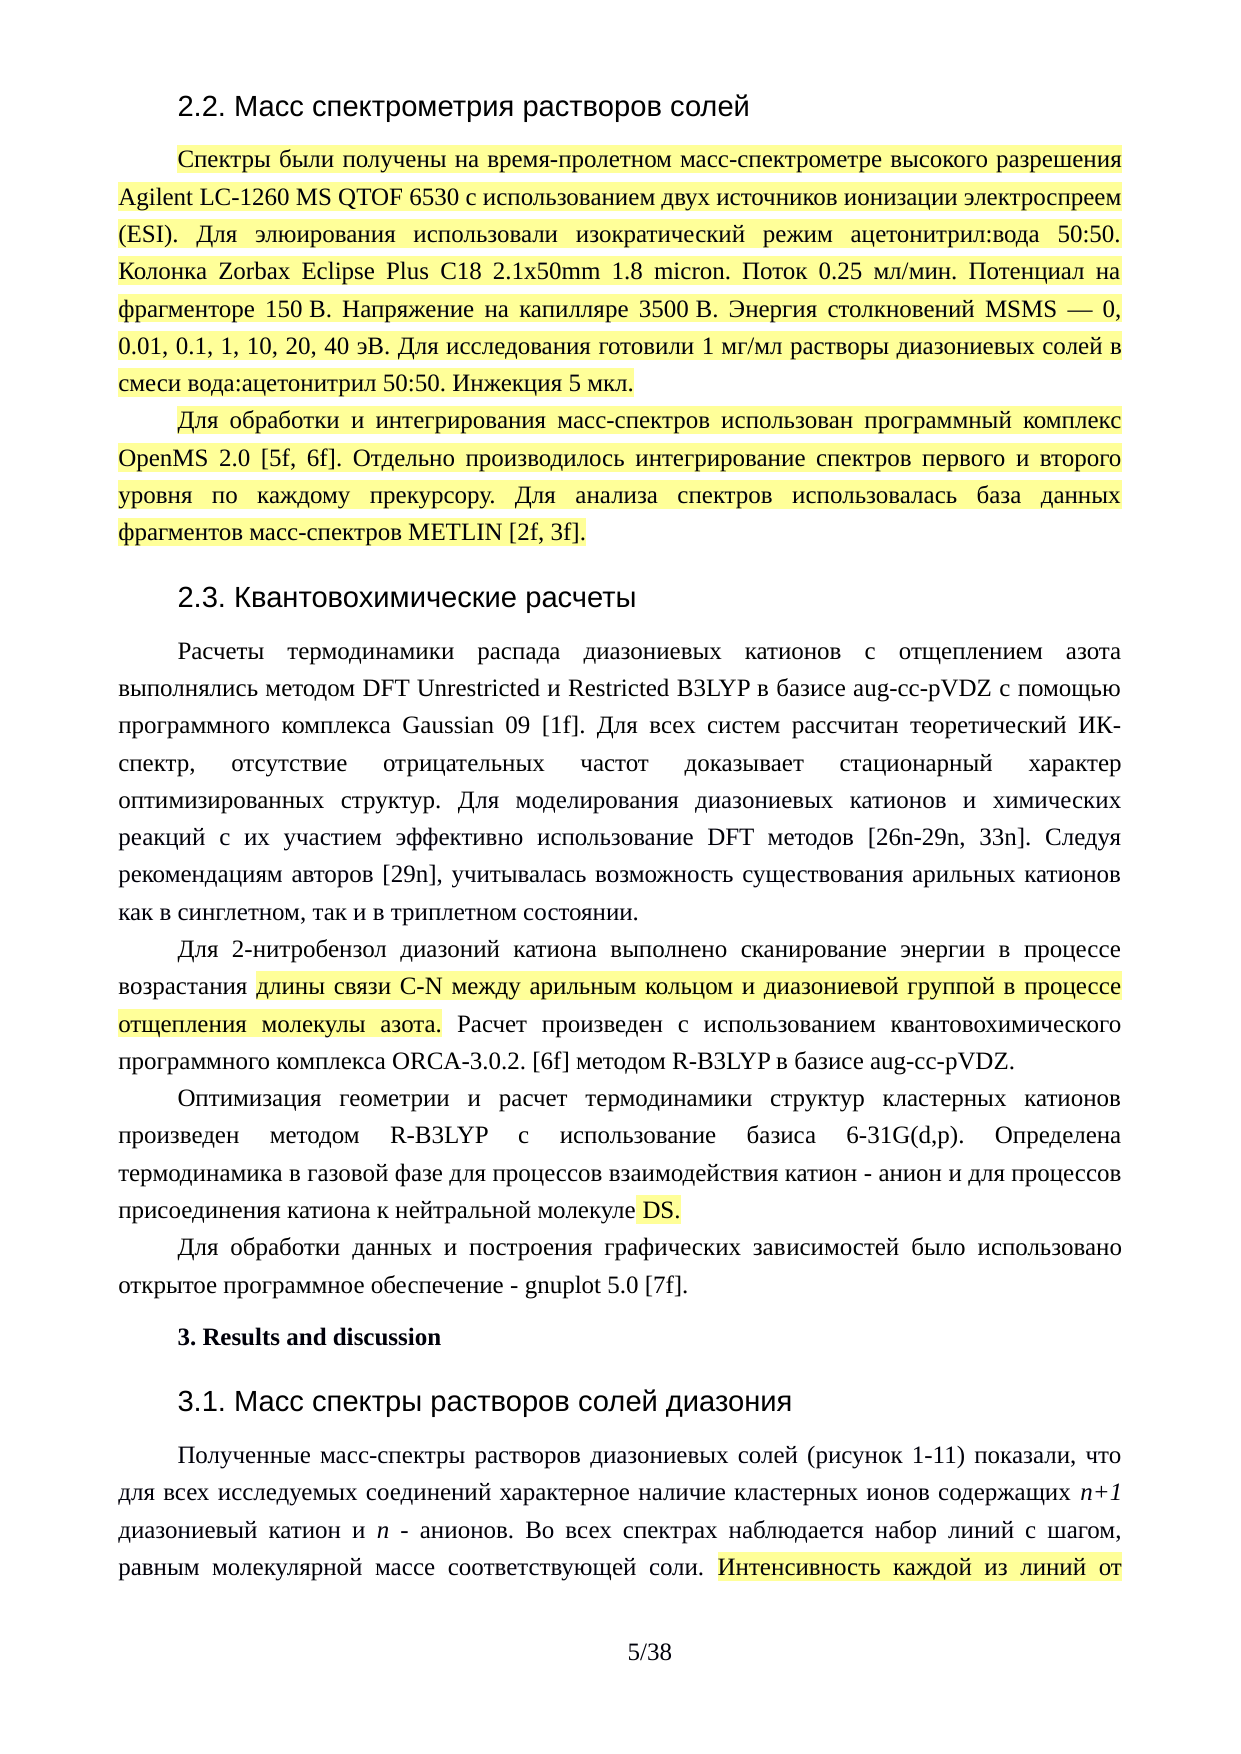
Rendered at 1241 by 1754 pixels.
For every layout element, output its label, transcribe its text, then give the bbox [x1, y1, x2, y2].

list 2.3. Квантовохимические расчеты [177, 580, 1122, 613]
list Расчеты термодинамики распада диазониевых катионов с отщеплением азота выполнялись методом DFT Unrestricted и Restricted B3LYP в базисе aug-cc-pVDZ с помощью программного комплекса Gaussian 09 [1f]. Для всех систем рассчитан теоретический ИК-спектр, отсутствие отрицательных частот доказывает стационарный характер оптимизированных структур. Для моделирования диазониевых катионов и химических реакций с их участием эффективно использование DFT методов [26n-29n, 33n]. Следуя рекомендациям авторов [29n], учитывалась возможность существования арильных катионов как в синглетном, так и в триплетном состоянии. [118, 636, 1122, 926]
list Для обработки данных и построения графических зависимостей было использовано открытое программное обеспечение - gnuplot 5.0 [7f]. [118, 1232, 1122, 1298]
text Полученные масс-спектры растворов диазониевых солей (рисунок 1-11) показали, что для всех исследуемых соединений характерное наличие кластерных ионов содержащих n+1 диазониевый катион и n - анионов. Во всех спектрах наблюдается набор линий с шагом, равным молекулярной массе соответствующей соли. Интенсивность каждой из линий от [118, 1440, 1122, 1581]
list Оптимизация геометрии и расчет термодинамики структур кластерных катионов произведен методом R-B3LYP с использование базиса 6-31G(d,p). Определена термодинамика в газовой фазе для процессов взаимодействия катион - анион и для процессов присоединения катиона к нейтральной молекуле DS. [118, 1083, 1122, 1224]
text Для обработки и интегрирования масс-спектров использован программный комплекс OpenMS 2.0 [5f, 6f]. Отдельно производилось интегрирование спектров первого и второго уровня по каждому прекурсору. Для анализа спектров использовалась база данных фрагментов масс-спектров METLIN [2f, 3f]. [118, 406, 1122, 546]
list Для 2-нитробензол диазоний катиона выполнено сканирование энергии в процессе возрастания длины связи C-N между арильным кольцом и диазониевой группой в процессе отщепления молекулы азота. Расчет произведен с использованием квантовохимического программного комплекса ORCA-3.0.2. [6f] методом R-B3LYP в базисе aug-cc-pVDZ. [118, 934, 1122, 1075]
list 3.1. Масс спектры растворов солей диазония [177, 1384, 1122, 1418]
text Спектры были получены на время-пролетном масс-спектрометре высокого разрешения Agilent LC-1260 MS QTOF 6530 c использованием двух источников ионизации электроспреем (ESI). Для элюирования использовали изократический режим ацетонитрил:вода 50:50. Колонка Zorbax Eclipse Plus C18 2.1x50mm 1.8 micron. Поток 0.25 мл/мин. Потенциал на фрагменторе 150 В. Напряжение на капилляре 3500 В. Энергия столкновений MSMS — 0, 0.01, 0.1, 1, 10, 20, 40 эВ. Для исследования готовили 1 мг/мл растворы диазониевых солей в смеси вода:ацетонитрил 50:50. Инжекция 5 мкл. [118, 144, 1122, 397]
subtitle 3. Results and discussion [118, 1322, 1122, 1351]
list 2.2. Масс спектрометрия растворов солей [177, 88, 1122, 122]
